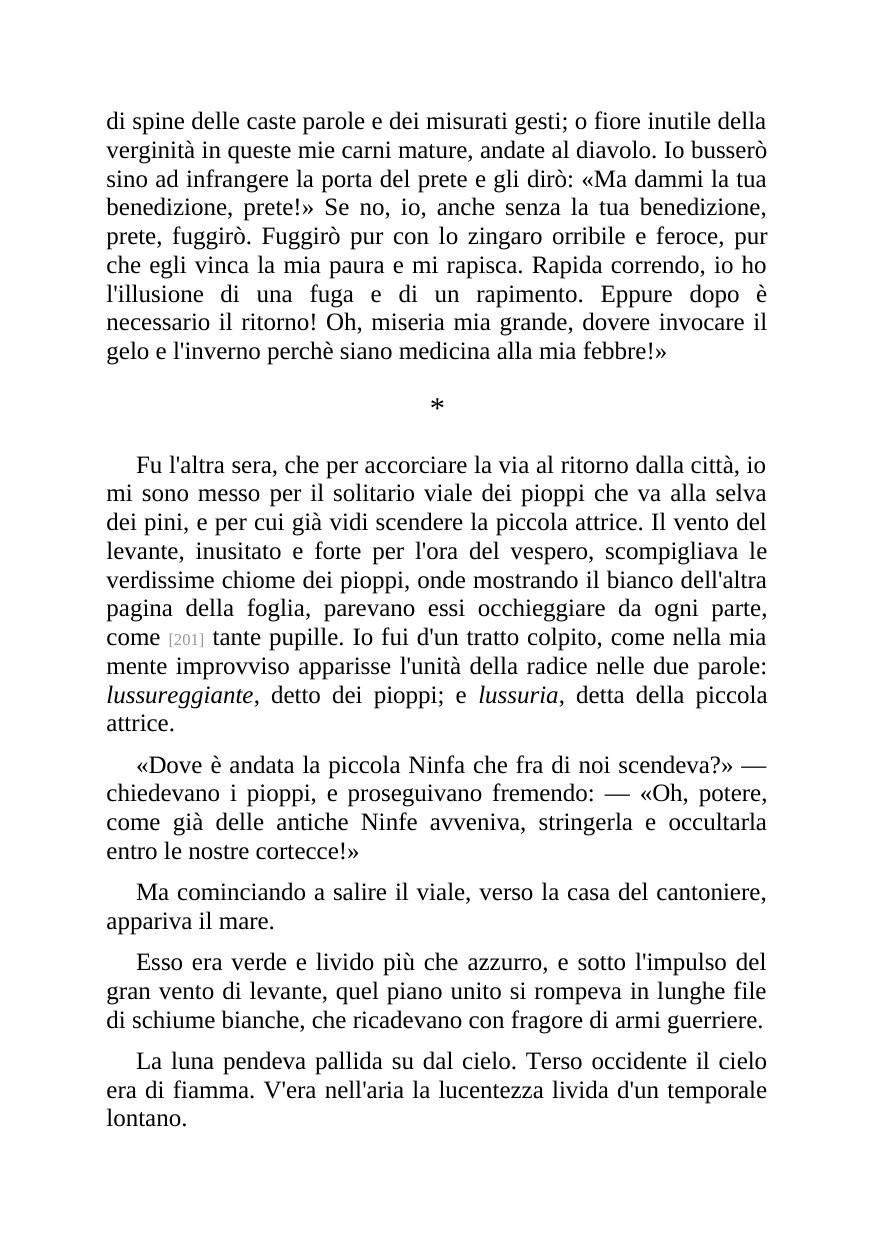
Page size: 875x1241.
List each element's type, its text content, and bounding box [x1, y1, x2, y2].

text Esso era verde e livido più che azzurro, e sotto l'impulso del gran vento di levante, quel piano unito si rompeva in lunghe file di schiume bianche, che ricadevano con fragore di armi guerriere. [106, 947, 768, 1033]
text di spine delle caste parole e dei misurati gesti; o fiore inutile della verginità in queste mie carni mature, andate al diavolo. Io busserò sino ad infrangere la porta del prete e gli dirò: «Ma dammi la tua benedizione, prete!» Se no, io, anche senza la tua benedizione, prete, fuggirò. Fuggirò pur con lo zingaro orribile e feroce, pur che egli vinca la mia paura e mi rapisca. Rapida correndo, io ho l'illusione di una fuga e di un rapimento. Eppure dopo è necessario il ritorno! Oh, miseria mia grande, dovere invocare il gelo e l'inverno perchè siano medicina alla mia febbre!» [106, 106, 768, 365]
text Ma cominciando a salire il viale, verso la casa del cantoniere, appariva il mare. [106, 877, 768, 935]
text Fu l'altra sera, che per accorciare la via al ritorno dalla città, io mi sono messo per il solitario viale dei pioppi che va alla selva dei pini, e per cui già vidi scendere la piccola attrice. Il vento del levante, inusitato e forte per l'ora del vespero, scompigliava le verdissime chiome dei pioppi, onde mostrando il bianco dell'altra pagina della foglia, parevano essi occhieggiare da ogni parte, come [201] tante pupille. Io fui d'un tratto colpito, come nella mia mente improvviso apparisse l'unità della radice nelle due parole: lussureggiante, detto dei pioppi; e lussuria, detta della piccola attrice. [106, 450, 768, 737]
text La luna pendeva pallida su dal cielo. Terso occidente il cielo era di fiamma. V'era nell'aria la lucentezza livida d'un temporale lontano. [106, 1046, 768, 1132]
text «Dove è andata la piccola Ninfa che fra di noi scendeva?» — chiedevano i pioppi, e proseguivano fremendo: — «Oh, potere, come già delle antiche Ninfe avveniva, stringerla e occultarla entro le nostre cortecce!» [106, 750, 768, 865]
text * [106, 390, 768, 425]
